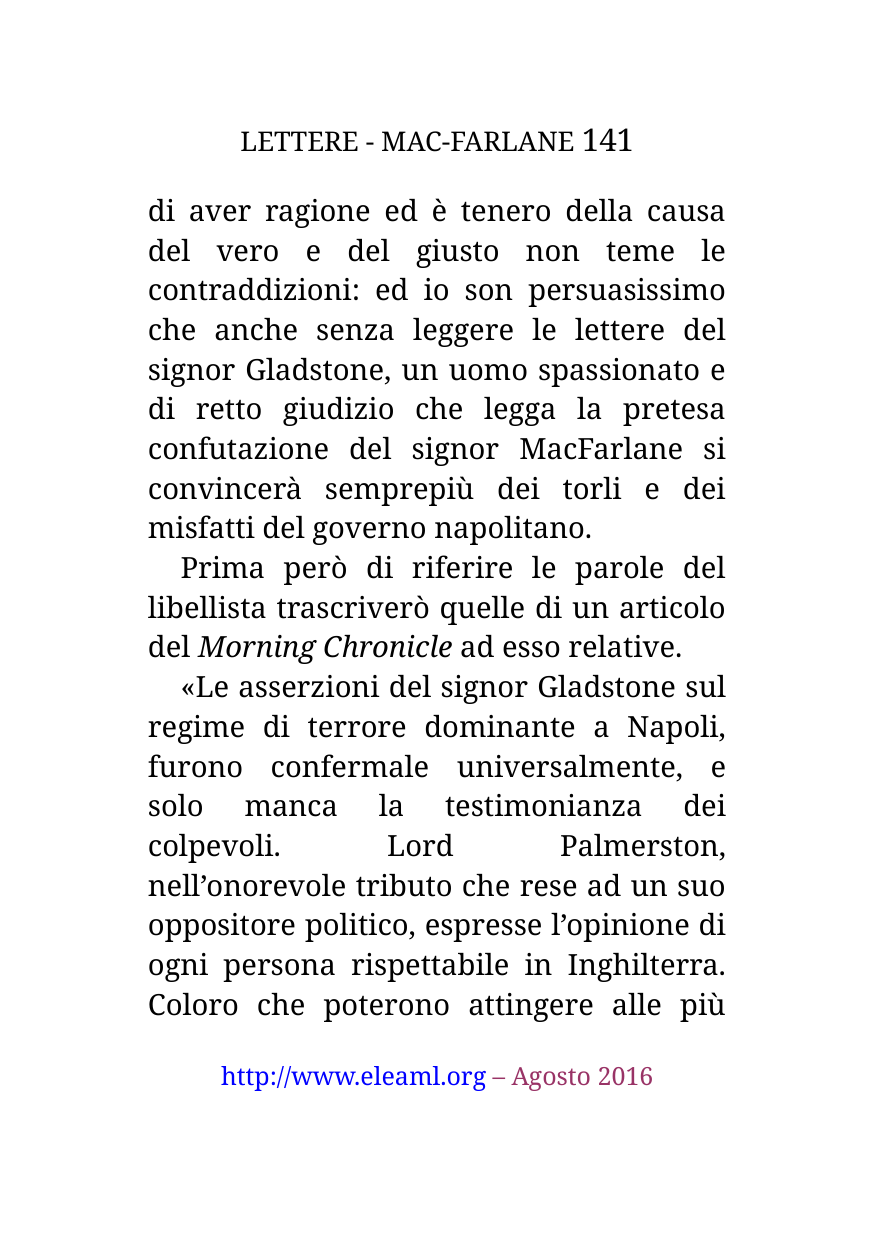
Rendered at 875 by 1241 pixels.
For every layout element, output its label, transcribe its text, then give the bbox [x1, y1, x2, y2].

text Prima però di riferire le parole del libellista trascriverò quelle di un articolo del Morning Chronicle ad esso relative. [148, 547, 726, 666]
text di aver ragione ed è tenero della causa del vero e del giusto non teme le contraddizioni: ed io son persuasissimo che anche senza leggere le lettere del signor Gladstone, un uomo spassionato e di retto giudizio che legga la pretesa confutazione del signor MacFarlane si convincerà semprepiù dei torli e dei misfatti del governo napolitano. [148, 190, 726, 547]
text «Le asserzioni del signor Gladstone sul regime di terrore dominante a Napoli, furono confermale universalmente, e solo manca la testimonianza dei colpevoli. Lord Palmerston, nell’onorevole tributo che rese ad un suo oppositore politico, espresse l’opinione di ogni persona rispettabile in Inghilterra. Coloro che poterono attingere alle più [148, 666, 726, 1024]
